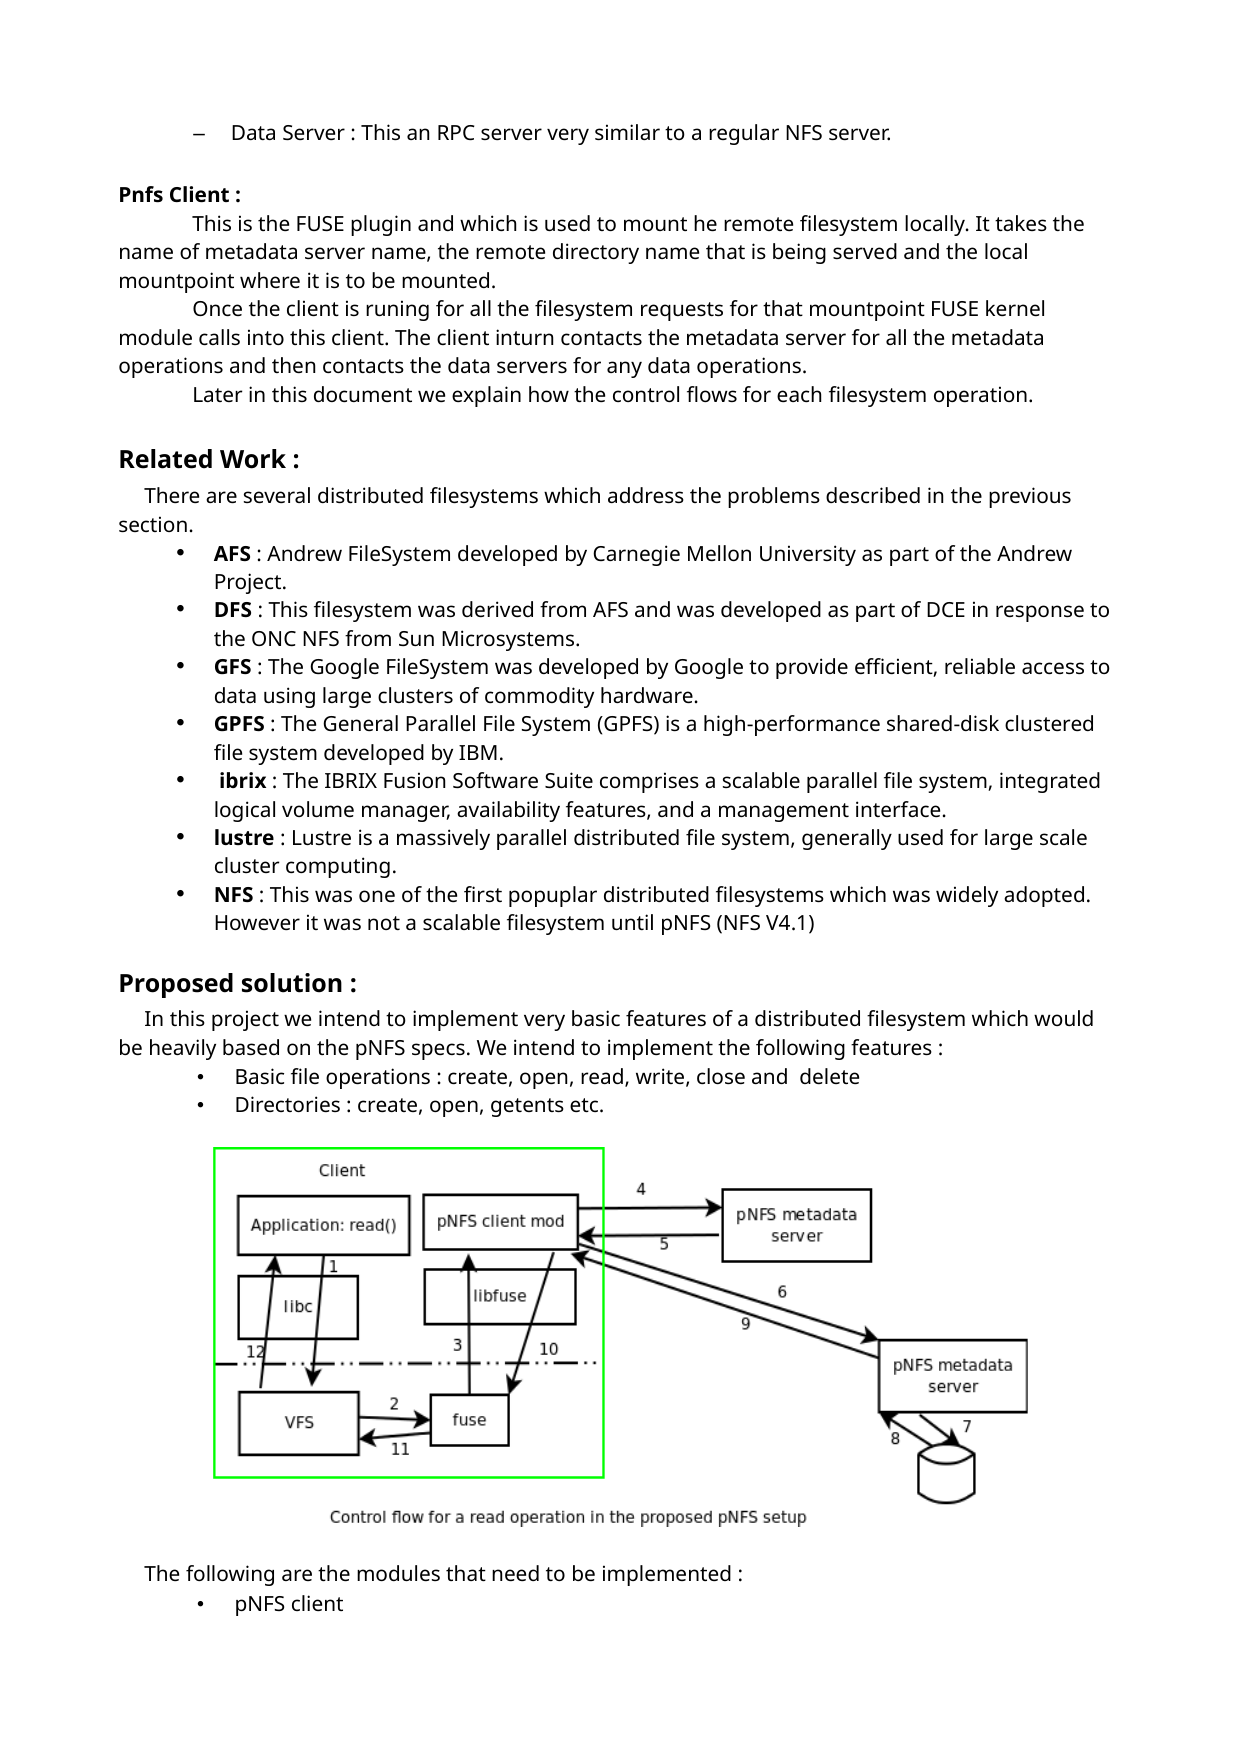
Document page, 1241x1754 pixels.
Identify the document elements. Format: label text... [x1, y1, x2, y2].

list pNFS client [197, 1589, 1122, 1617]
list DFS : This filesystem was derived from AFS and was developed as part of DCE in response to the ONC NFS from Sun Microsystems. [176, 596, 1122, 652]
text This is the FUSE plugin and which is used to mount he remote filesystem locally. It takes the name of metadata server name, the remote directory name that is being served and the local mountpoint where it is to be mounted. [118, 209, 1122, 294]
text Once the client is runing for all the filesystem requests for that mountpoint FUSE kernel module calls into this client. The client inturn contacts the metadata server for all the metadata operations and then contacts the data servers for any data operations. [118, 294, 1122, 380]
list lustre : Lustre is a massively parallel distributed file system, generally used for large scale cluster computing. [176, 823, 1122, 880]
list GFS : The Google FileSystem was developed by Google to provide efficient, reliable access to data using large clusters of commodity hardware. [176, 652, 1122, 709]
list Basic file operations : create, open, read, write, close and delete [197, 1062, 1122, 1090]
text The following are the modules that need to be implemented : [118, 1554, 1122, 1589]
text Pnfs Client : [118, 181, 1122, 209]
list ibrix : The IBRIX Fusion Software Suite comprises a scalable parallel file system, integrated logical volume manager, availability features, and a management interface. [176, 766, 1122, 823]
list GPFS : The General Parallel File System (GPFS) is a high-performance shared-disk clustered file system developed by IBM. [176, 709, 1122, 766]
text Later in this document we explain how the control flows for each filesystem operation. [118, 380, 1122, 408]
text There are several distributed filesystems which address the problems described in the previous section. [118, 476, 1122, 539]
list AFS : Andrew FileSystem developed by Carnegie Mellon University as part of the Andrew Project. [176, 539, 1122, 596]
list NFS : This was one of the first popuplar distributed filesystems which was widely adopted. However it was not a scalable filesystem until pNFS (NFS V4.1) [176, 880, 1122, 937]
picture [212, 1147, 1028, 1527]
text In this project we intend to implement very basic features of a distributed filesystem which would be heavily based on the pNFS specs. We intend to implement the following features : [118, 999, 1122, 1062]
text Related Work : [118, 442, 1122, 476]
text Proposed solution : [118, 965, 1122, 999]
list Directories : create, open, getents etc. [197, 1090, 1122, 1147]
list Data Server : This an RPC server very similar to a regular NFS server. [193, 118, 1122, 147]
